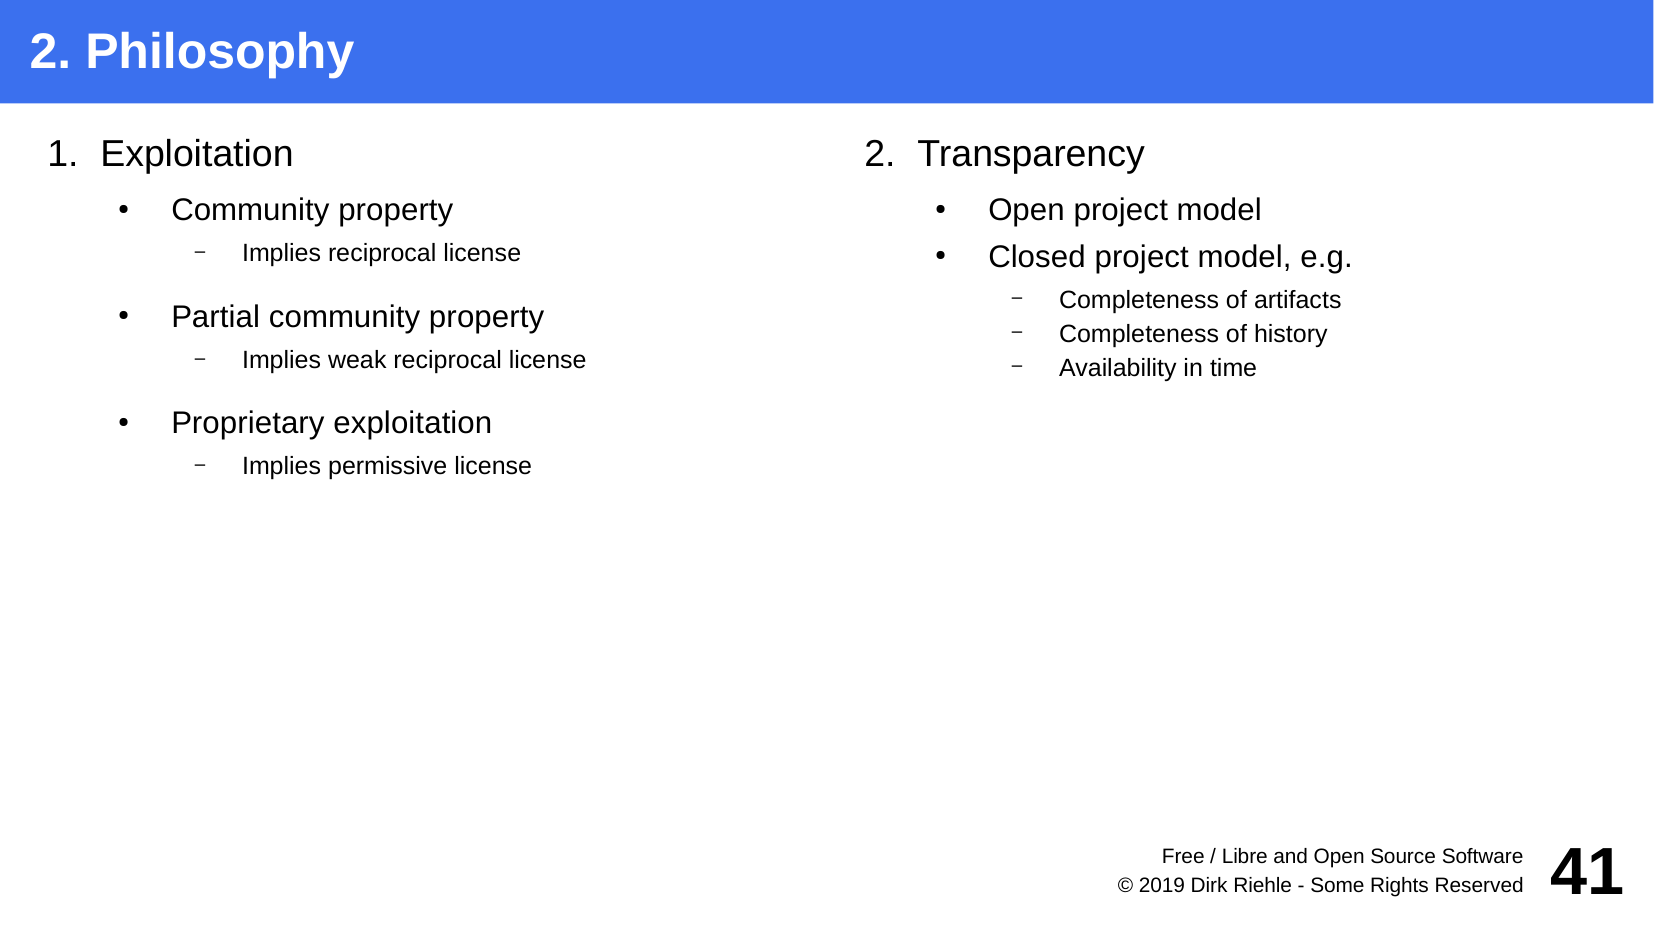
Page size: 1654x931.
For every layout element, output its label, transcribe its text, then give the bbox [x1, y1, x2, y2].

title 2. Philosophy [0, 0, 1654, 104]
list Transparency Open project model Closed project model, e.g. Completeness of artifacts Completeness of history Availability in time [846, 132, 1625, 813]
list Exploitation Community property Implies reciprocal license Partial community property Implies weak reciprocal license Proprietary exploitation Implies permissive license [29, 132, 808, 813]
